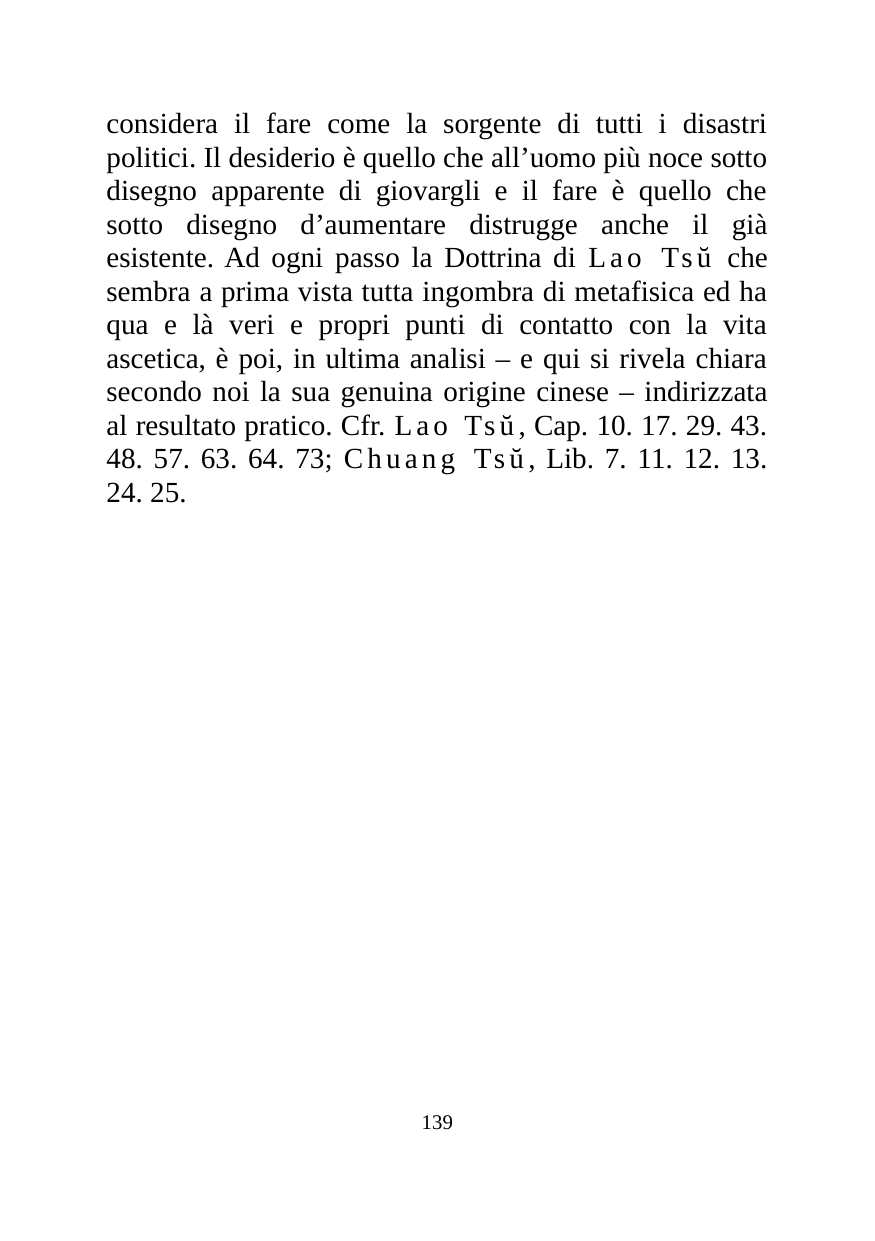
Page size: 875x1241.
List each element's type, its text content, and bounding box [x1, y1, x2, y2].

text considera il fare come la sorgente di tutti i disastri politici. Il desiderio è quello che all’uomo più noce sotto disegno apparente di giovargli e il fare è quello che sotto disegno d’aumentare distrugge anche il già esistente. Ad ogni passo la Dottrina di Lao Tsŭ che sembra a prima vista tutta ingombra di metafisica ed ha qua e là veri e propri punti di contatto con la vita ascetica, è poi, in ultima analisi – e qui si rivela chiara secondo noi la sua genuina origine cinese – indirizzata al resultato pratico. Cfr. Lao Tsŭ, Cap. 10. 17. 29. 43. 48. 57. 63. 64. 73; Chuang Tsŭ, Lib. 7. 11. 12. 13. 24. 25. [106, 106, 768, 509]
